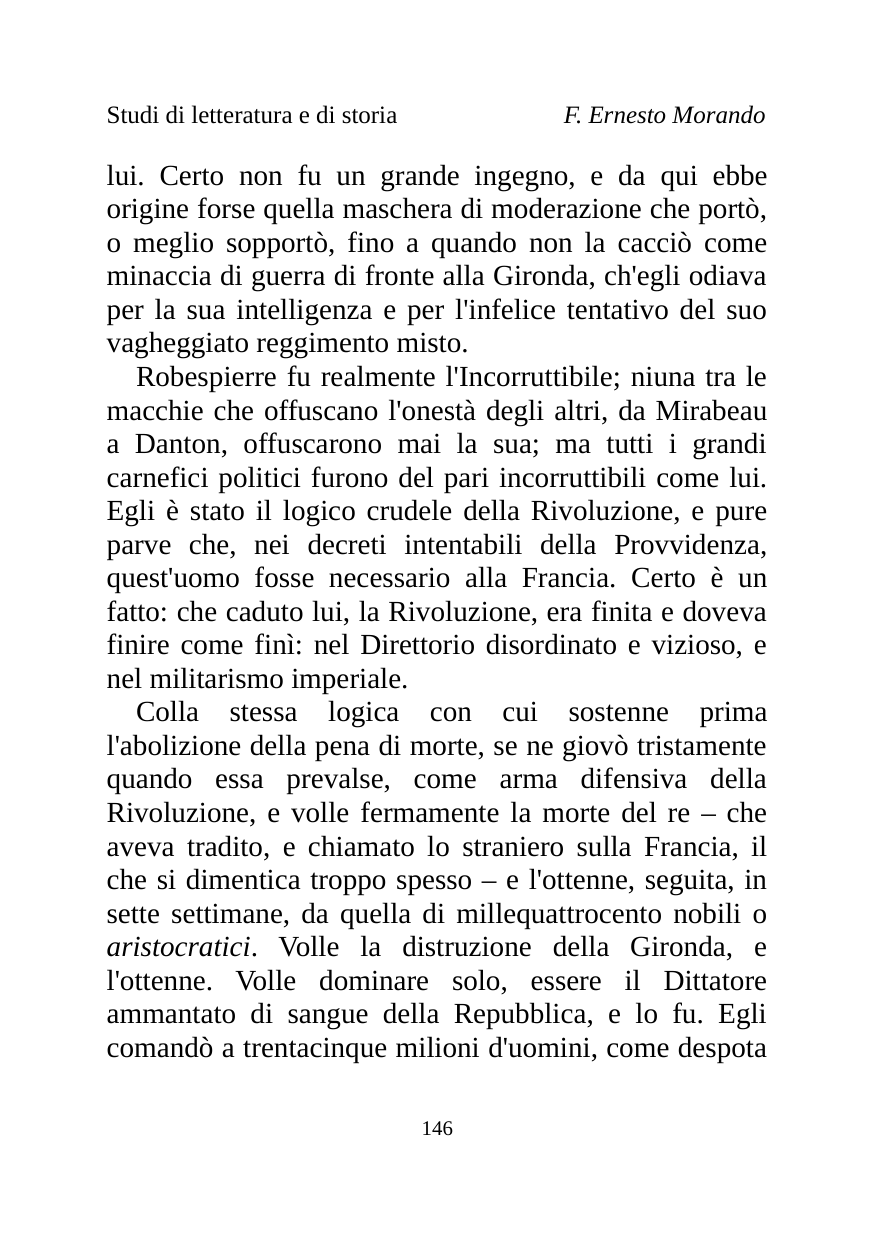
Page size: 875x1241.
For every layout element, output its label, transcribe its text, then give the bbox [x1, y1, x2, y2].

text Colla stessa logica con cui sostenne prima l'abolizione della pena di morte, se ne giovò tristamente quando essa prevalse, come arma difensiva della Rivoluzione, e volle fermamente la morte del re – che aveva tradito, e chiamato lo straniero sulla Francia, il che si dimentica troppo spesso – e l'ottenne, seguita, in sette settimane, da quella di millequattrocento nobili o aristocratici. Volle la distruzione della Gironda, e l'ottenne. Volle dominare solo, essere il Dittatore ammantato di sangue della Repubblica, e lo fu. Egli comandò a trentacinque milioni d'uomini, come despota [106, 694, 768, 1063]
text Robespierre fu realmente l'Incorruttibile; niuna tra le macchie che offuscano l'onestà degli altri, da Mirabeau a Danton, offuscarono mai la sua; ma tutti i grandi carnefici politici furono del pari incorruttibili come lui. Egli è stato il logico crudele della Rivoluzione, e pure parve che, nei decreti intentabili della Provvidenza, quest'uomo fosse necessario alla Francia. Certo è un fatto: che caduto lui, la Rivoluzione, era finita e doveva finire come finì: nel Direttorio disordinato e vizioso, e nel militarismo imperiale. [106, 359, 768, 694]
text lui. Certo non fu un grande ingegno, e da qui ebbe origine forse quella maschera di moderazione che portò, o meglio sopportò, fino a quando non la cacciò come minaccia di guerra di fronte alla Gironda, ch'egli odiava per la sua intelligenza e per l'infelice tentativo del suo vagheggiato reggimento misto. [106, 158, 768, 359]
